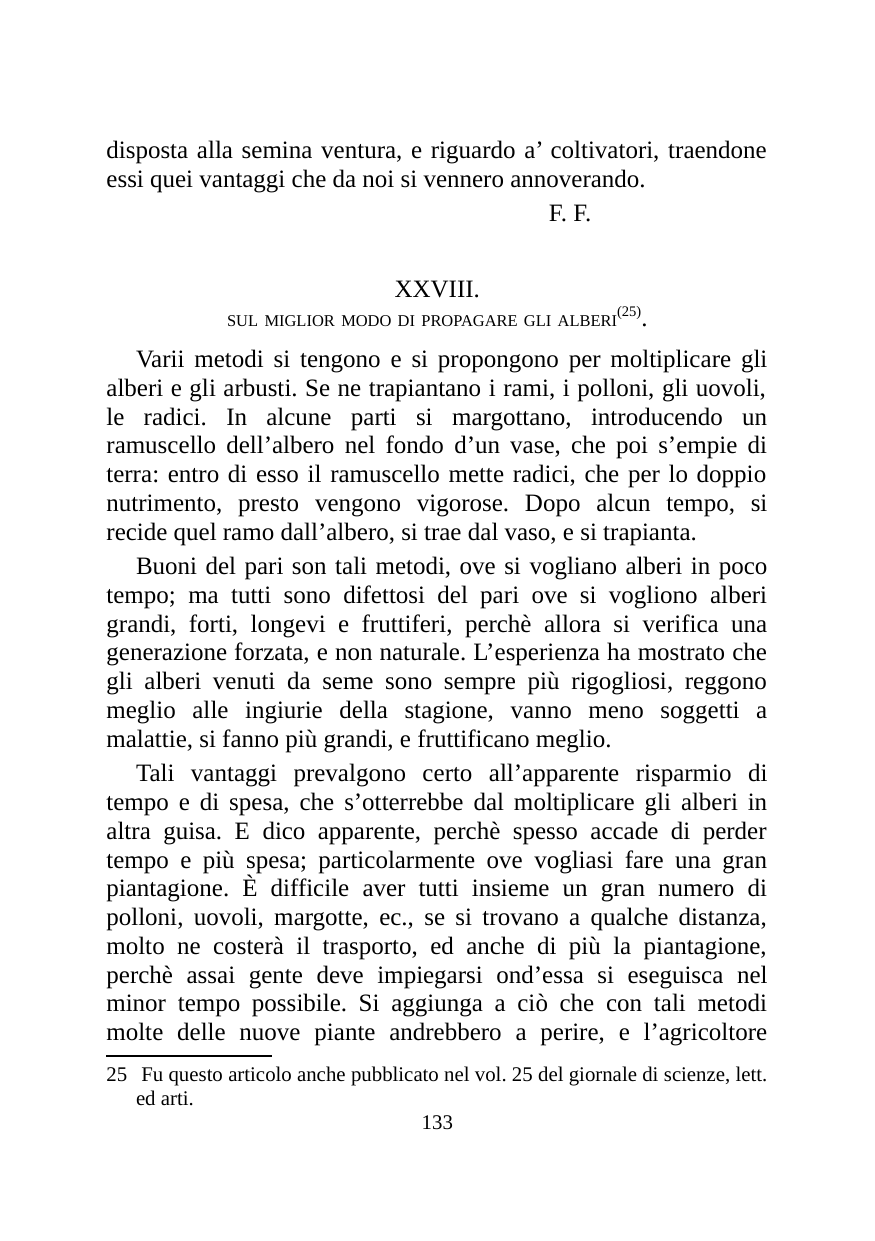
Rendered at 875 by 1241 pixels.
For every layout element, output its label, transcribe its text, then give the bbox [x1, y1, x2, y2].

text Buoni del pari son tali metodi, ove si vogliano alberi in poco tempo; ma tutti sono difettosi del pari ove si vogliono alberi grandi, forti, longevi e fruttiferi, perchè allora si verifica una generazione forzata, e non naturale. L’esperienza ha mostrato che gli alberi venuti da seme sono sempre più rigogliosi, reggono meglio alle ingiurie della stagione, vanno meno soggetti a malattie, si fanno più grandi, e fruttificano meglio. [106, 551, 768, 752]
text F. F. [372, 198, 768, 227]
subtitle XXVIII. sul miglior modo di propagare gli alberi(). [106, 274, 768, 332]
text Fu questo articolo anche pubblicato nel vol. 25 del giornale di scienze, lett. ed arti. [106, 1062, 768, 1110]
text disposta alla semina ventura, e riguardo a’ coltivatori, traendone essi quei vantaggi che da noi si vennero annoverando. [106, 135, 768, 192]
text Tali vantaggi prevalgono certo all’apparente risparmio di tempo e di spesa, che s’otterrebbe dal moltiplicare gli alberi in altra guisa. E dico apparente, perchè spesso accade di perder tempo e più spesa; particolarmente ove vogliasi fare una gran piantagione. È difficile aver tutti insieme un gran numero di polloni, uovoli, margotte, ec., se si trovano a qualche distanza, molto ne costerà il trasporto, ed anche di più la piantagione, perchè assai gente deve impiegarsi ond’essa si eseguisca nel minor tempo possibile. Si aggiunga a ciò che con tali metodi molte delle nuove piante andrebbero a perire, e l’agricoltore [106, 758, 768, 1046]
text Varii metodi si tengono e si propongono per moltiplicare gli alberi e gli arbusti. Se ne trapiantano i rami, i polloni, gli uovoli, le radici. In alcune parti si margottano, introducendo un ramuscello dell’albero nel fondo d’un vase, che poi s’empie di terra: entro di esso il ramuscello mette radici, che per lo doppio nutrimento, presto vengono vigorose. Dopo alcun tempo, si recide quel ramo dall’albero, si trae dal vaso, e si trapianta. [106, 344, 768, 545]
